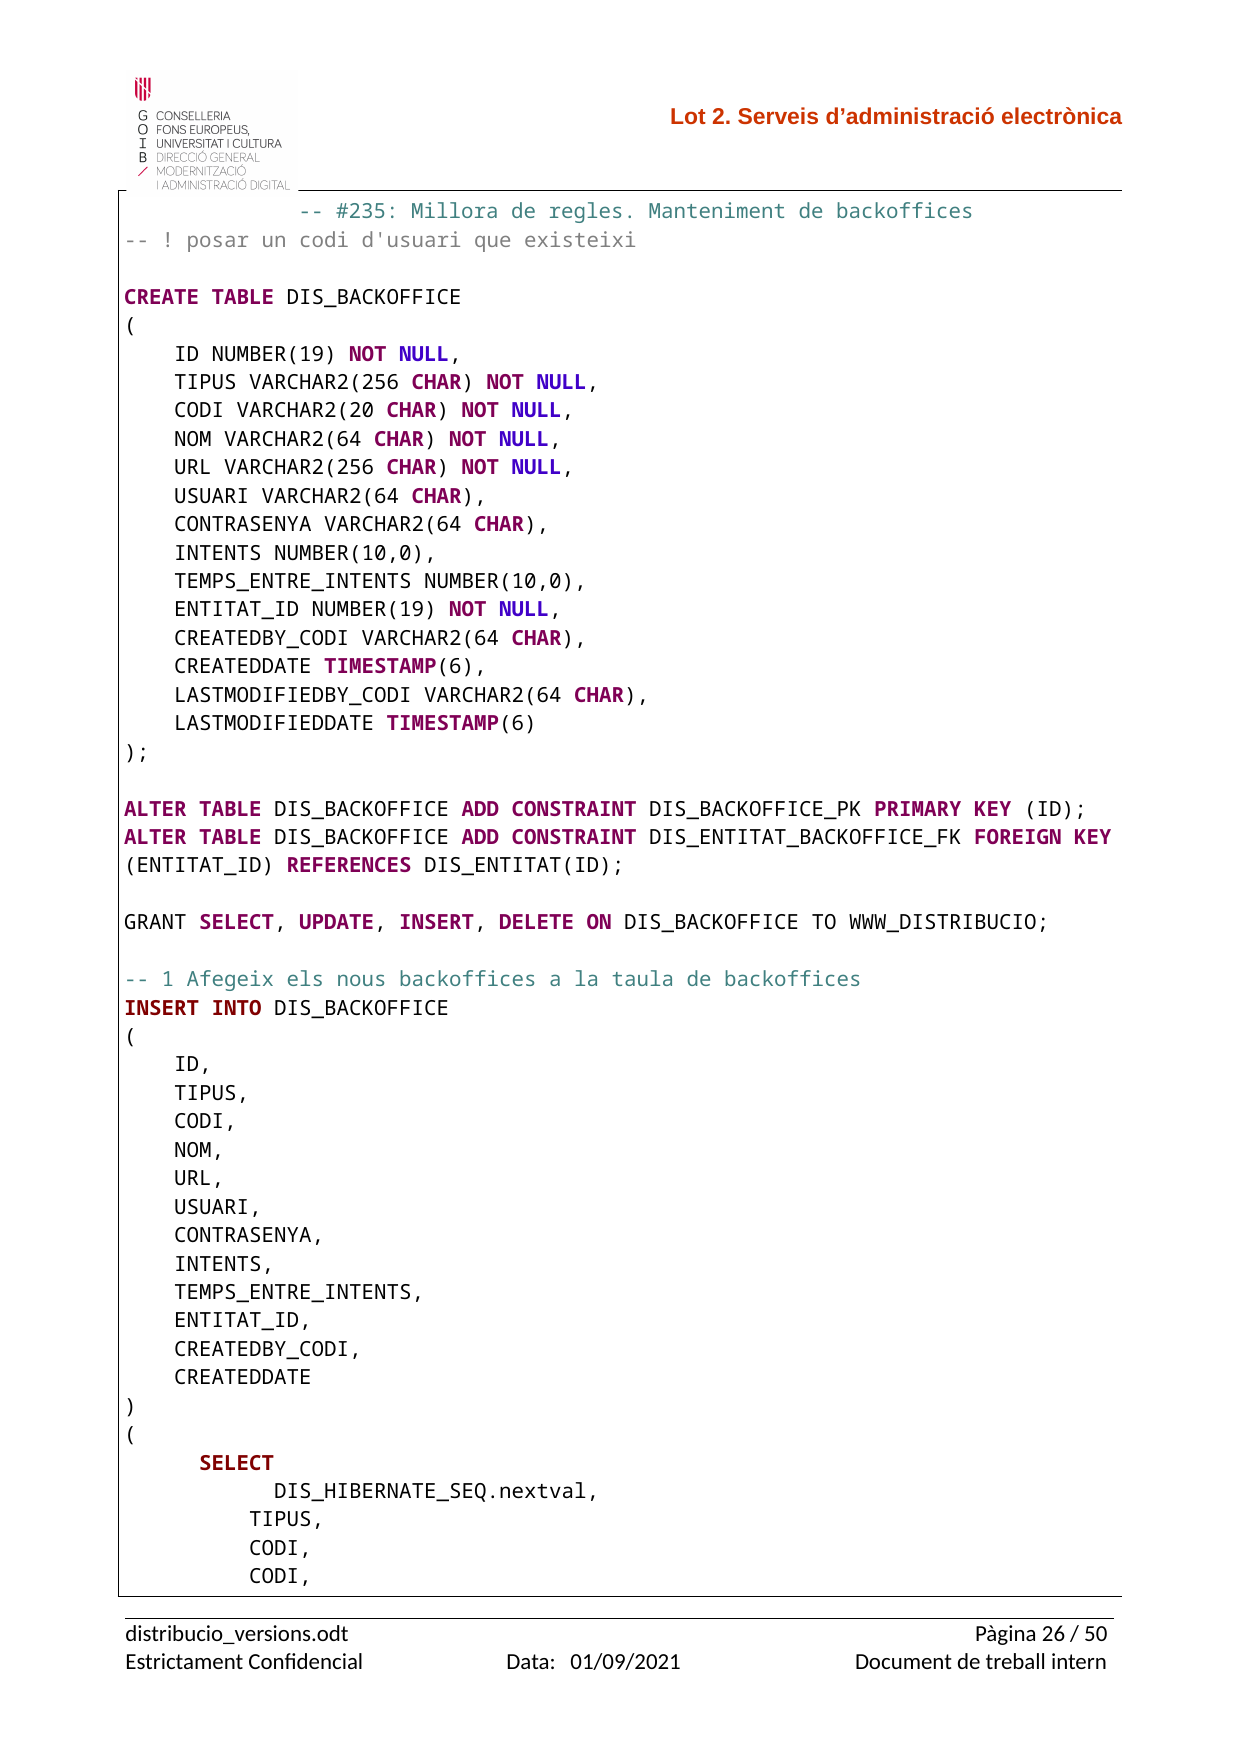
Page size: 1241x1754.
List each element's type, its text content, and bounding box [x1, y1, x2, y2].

picture [126, 70, 299, 197]
table_header -- #235: Millora de regles. Manteniment de backoffices -- ! posar un codi d'usuari que existeixi CREATE TABLE DIS_BACKOFFICE ( ID NUMBER(19) NOT NULL, TIPUS VARCHAR2(256 CHAR) NOT NULL, CODI VARCHAR2(20 CHAR) NOT NULL, NOM VARCHAR2(64 CHAR) NOT NULL, URL VARCHAR2(256 CHAR) NOT NULL, USUARI VARCHAR2(64 CHAR), CONTRASENYA VARCHAR2(64 CHAR), INTENTS NUMBER(10,0), TEMPS_ENTRE_INTENTS NUMBER(10,0), ENTITAT_ID NUMBER(19) NOT NULL, CREATEDBY_CODI VARCHAR2(64 CHAR), CREATEDDATE TIMESTAMP(6), LASTMODIFIEDBY_CODI VARCHAR2(64 CHAR), LASTMODIFIEDDATE TIMESTAMP(6) ); ALTER TABLE DIS_BACKOFFICE ADD CONSTRAINT DIS_BACKOFFICE_PK PRIMARY KEY (ID); ALTER TABLE DIS_BACKOFFICE ADD CONSTRAINT DIS_ENTITAT_BACKOFFICE_FK FOREIGN KEY (ENTITAT_ID) REFERENCES DIS_ENTITAT(ID); GRANT SELECT, UPDATE, INSERT, DELETE ON DIS_BACKOFFICE TO WWW_DISTRIBUCIO; -- 1 Afegeix els nous backoffices a la taula de backoffices INSERT INTO DIS_BACKOFFICE ( ID, TIPUS, CODI, NOM, URL, USUARI, CONTRASENYA, INTENTS, TEMPS_ENTRE_INTENTS, ENTITAT_ID, CREATEDBY_CODI, CREATEDDATE ) ( SELECT DIS_HIBERNATE_SEQ.nextval, TIPUS, CODI, CODI, [119, 191, 1122, 1596]
